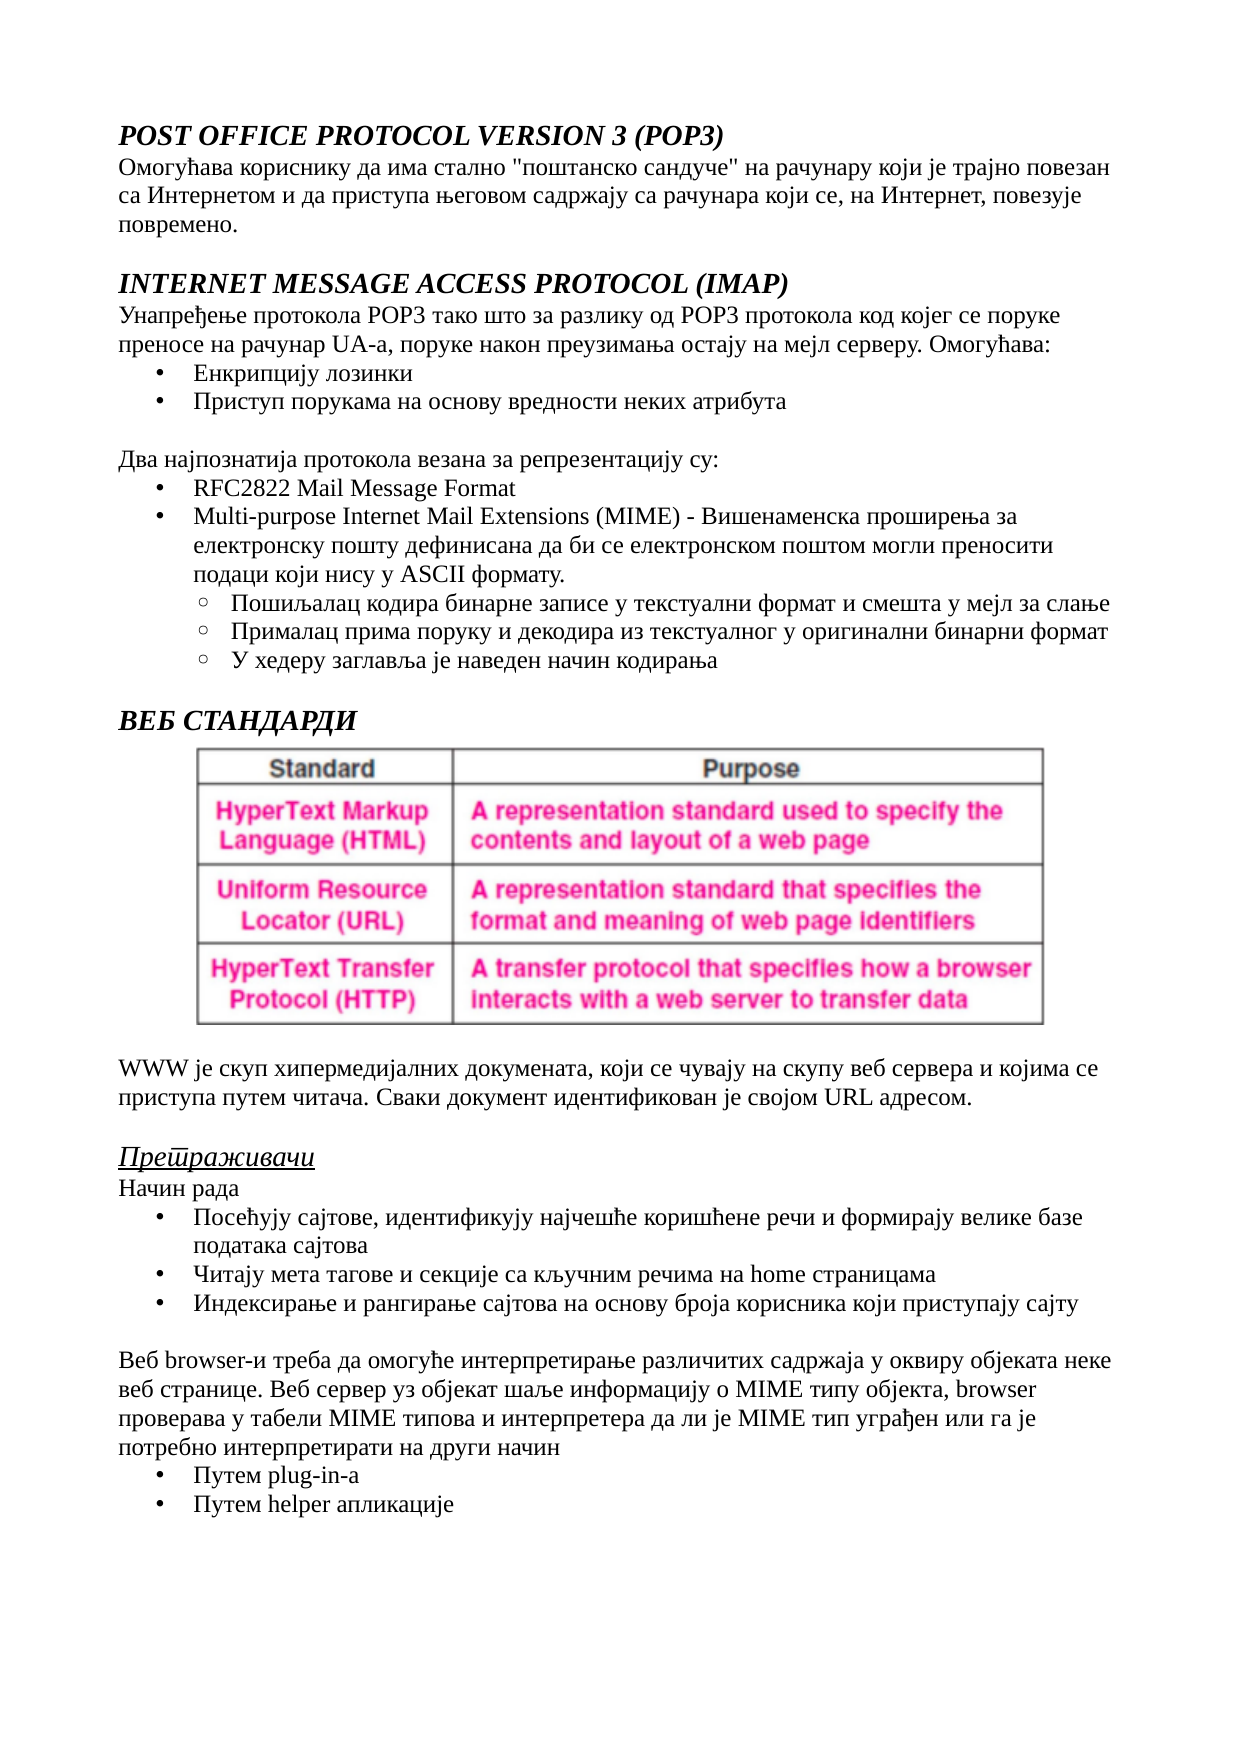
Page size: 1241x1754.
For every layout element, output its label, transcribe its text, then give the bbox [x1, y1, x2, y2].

list Индексирање и рангирање сајтова на основу броја корисника који приступају сајту [156, 1288, 1122, 1317]
list RFC2822 Mail Message Format [156, 473, 1122, 501]
text Омогућава кориснику да има стално "поштанско сандуче" на рачунару који је трајно повезан са Интернетом и да приступа његовом садржају са рачунара који се, на Интернет, повезује повремено. [118, 152, 1122, 238]
list Multi-purpose Internet Mail Extensions (MIME) - Вишенаменска проширења за електронску пошту дефинисана да би се електронском поштом могли преносити подаци који нису у ASCII формату. [156, 501, 1122, 588]
text Претраживачи [118, 1139, 1122, 1173]
text Веб browser-и треба да омогуће интерпретирање различитих садржаја у оквиру објеката неке веб странице. Веб сервер уз објекат шаље информацију о MIME типу објекта, browser проверава у табели MIME типова и интерпретера да ли је MIME тип уграђен или га је потребно интерпретирати на други начин [118, 1345, 1122, 1460]
picture [196, 747, 1045, 1025]
text ВЕБ СТАНДАРДИ [118, 703, 1122, 736]
list Посећују сајтове, идентификују најчешће коришћене речи и формирају велике базе података сајтова [156, 1202, 1122, 1259]
text Унапређење протокола POP3 тако што за разлику од POP3 протокола код којег се поруке преносе на рачунар UA-а, поруке након преузимања остају на мејл серверу. Омогућава: [118, 300, 1122, 358]
list У хедеру заглавља је наведен начин кодирања [193, 645, 1122, 674]
list Читају мета тагове и секције са кључним речима на home страницама [156, 1259, 1122, 1288]
text Начин рада [118, 1173, 1122, 1202]
text Два најпознатија протокола везана за репрезентацију су: [118, 444, 1122, 473]
list Путем plug-in-a [156, 1460, 1122, 1489]
list Пошиљалац кодира бинарне записе у текстуални формат и смешта у мејл за слање [193, 588, 1122, 616]
list Путем helper апликације [156, 1489, 1122, 1518]
list Прималац прима поруку и декодира из текстуалног у оригинални бинарни формат [193, 616, 1122, 645]
text INTERNET MESSAGE ACCESS PROTOCOL (IMAP) [118, 267, 1122, 300]
list Приступ порукама на основу вредности неких атрибута [156, 386, 1122, 415]
text WWW је скуп хипермедијалних докумената, који се чувају на скупу веб сервера и којима се приступа путем читача. Сваки документ идентификован је својом URL адресом. [118, 1053, 1122, 1139]
list Енкрипцију лозинки [156, 358, 1122, 386]
text POST OFFICE PROTOCOL VERSION 3 (POP3) [118, 118, 1122, 152]
